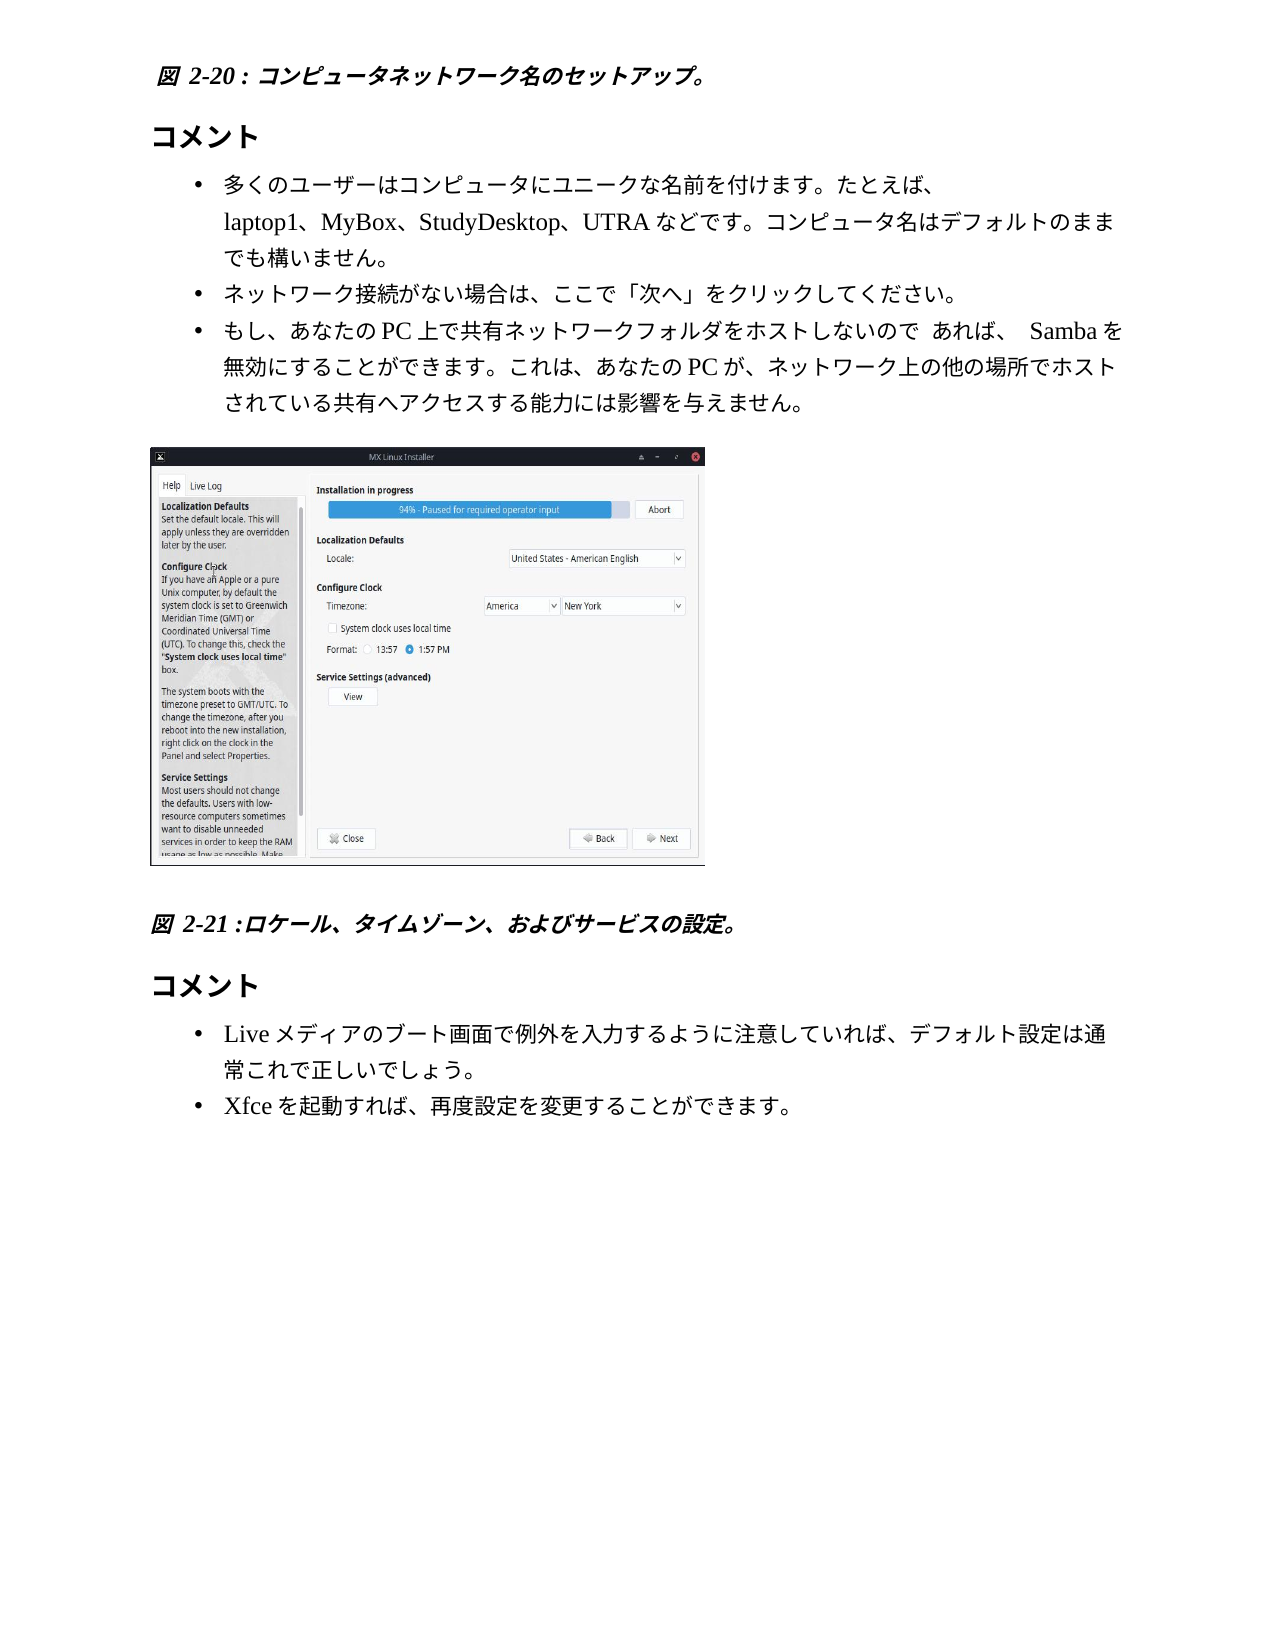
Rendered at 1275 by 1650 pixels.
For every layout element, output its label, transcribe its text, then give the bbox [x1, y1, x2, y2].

text 図 2-20 : コンピュータネットワーク名のセットアップ。 [150, 59, 1125, 91]
list ネットワーク接続がない場合は、ここで「次へ」をクリックしてください。 [194, 277, 1125, 309]
picture [150, 447, 705, 866]
subtitle コメント [150, 964, 1125, 1004]
subtitle コメント [150, 116, 1125, 156]
list もし、あなたのPC上で共有ネットワークフォルダをホストしないので あれば、 Sambaを無効にすることができます。これは、あなたのPCが、ネットワーク上の他の場所でホストされている共有へアクセスする能力には影響を与えません。 [194, 314, 1125, 418]
text 図 2-21 :ロケール、タイムゾーン、およびサービスの設定。 [150, 907, 1125, 939]
list Liveメディアのブート画面で例外を入力するように注意していれば、デフォルト設定は通常これで正しいでしょう。 [194, 1017, 1125, 1085]
list 多くのユーザーはコンピュータにユニークな名前を付けます。たとえば、laptop1、MyBox、StudyDesktop、UTRAなどです。コンピュータ名はデフォルトのままでも構いません。 [194, 168, 1125, 273]
list Xfceを起動すれば、再度設定を変更することができます。 [194, 1089, 1125, 1121]
